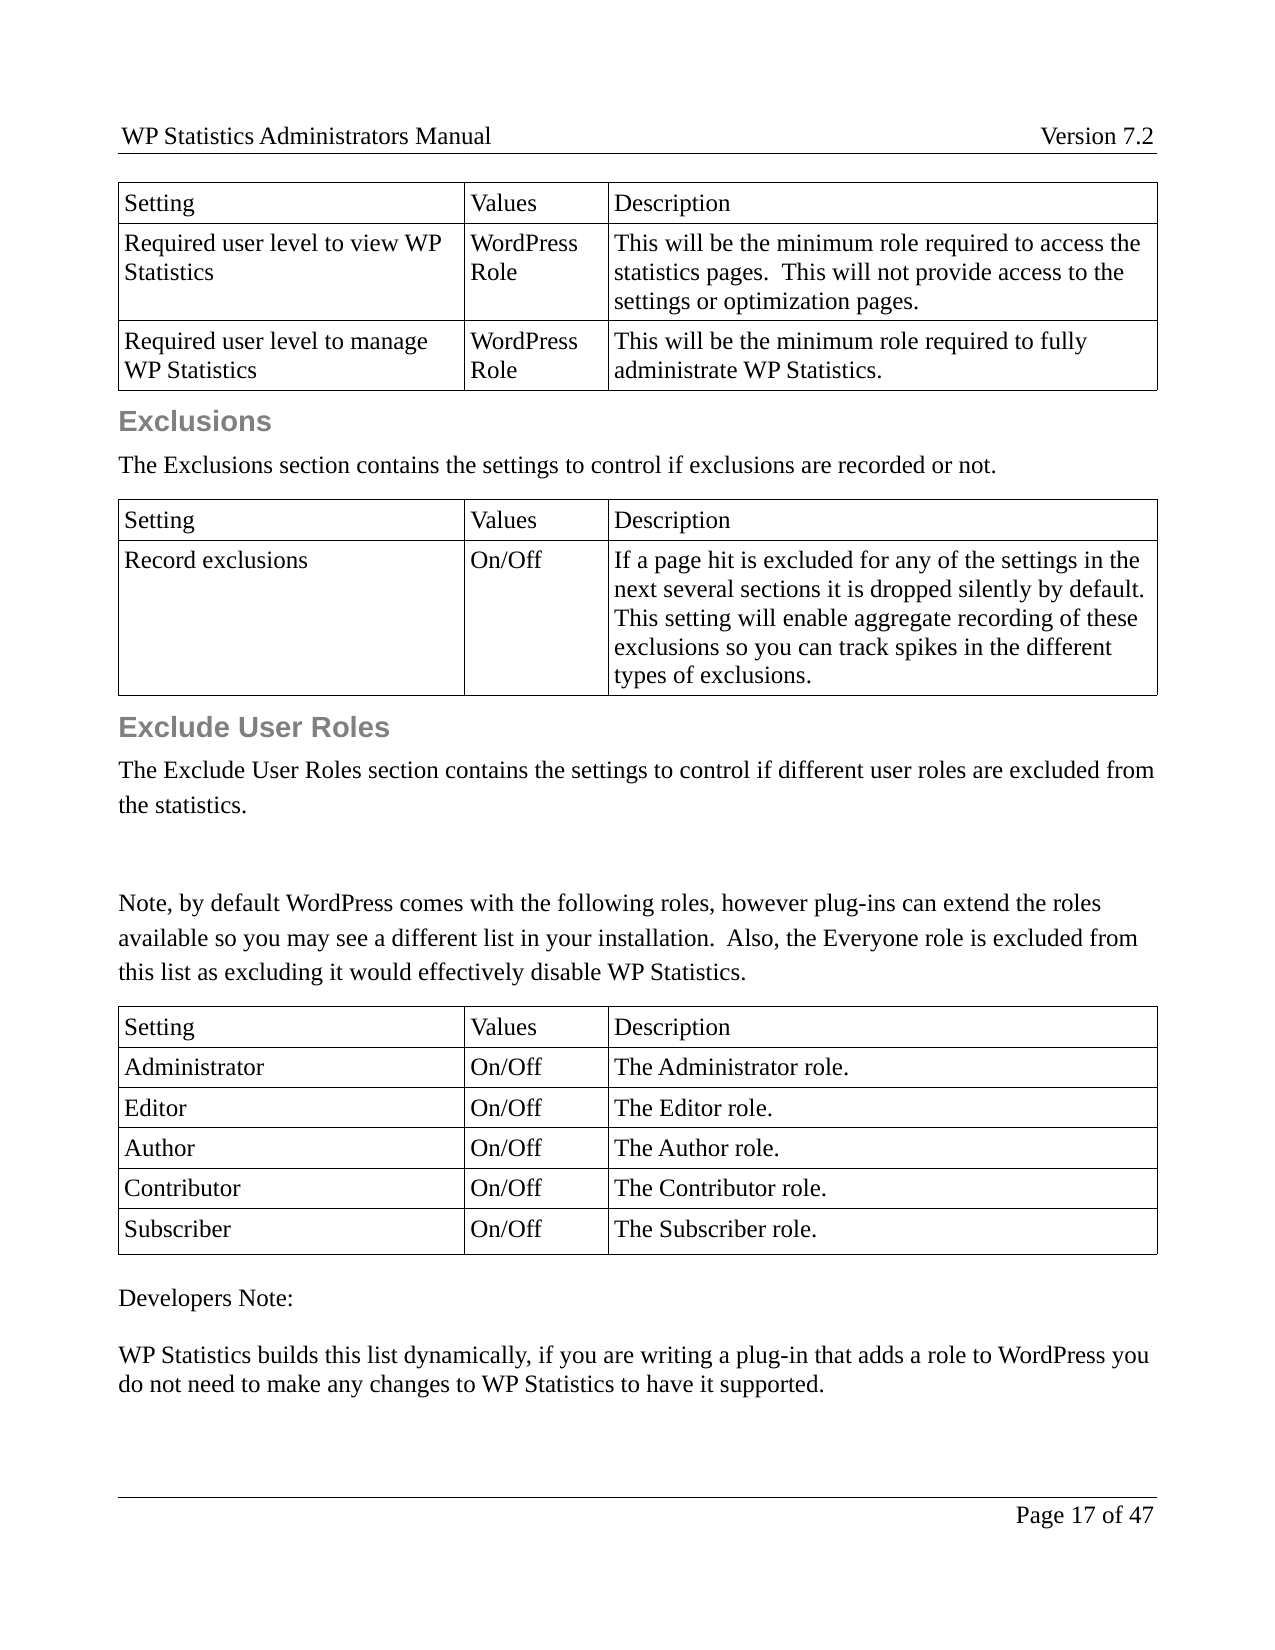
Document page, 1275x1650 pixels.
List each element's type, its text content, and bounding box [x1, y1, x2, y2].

table_cell On/Off [465, 1048, 608, 1087]
table_cell WordPress Role [465, 224, 608, 320]
table_cell The Author role. [609, 1128, 1157, 1167]
table_header Description [609, 183, 1157, 223]
table_cell Administrator [119, 1048, 464, 1087]
table_header Description [609, 1007, 1157, 1047]
table_cell On/Off [465, 1209, 608, 1254]
table_header Values [465, 183, 608, 223]
text The Exclude User Roles section contains the settings to control if different user roles are excluded from the statistics. [118, 756, 1157, 819]
table_cell On/Off [465, 1088, 608, 1127]
text WP Statistics builds this list dynamically, if you are writing a plug-in that adds a role to WordPress you do not need to make any changes to WP Statistics to have it supported. [118, 1340, 1157, 1398]
text Developers Note: [118, 1283, 1157, 1311]
table_cell The Contributor role. [609, 1169, 1157, 1208]
table_cell WordPress Role [465, 321, 608, 389]
table_header Values [465, 1007, 608, 1047]
table_cell On/Off [465, 1169, 608, 1208]
table_cell The Administrator role. [609, 1048, 1157, 1087]
subtitle Exclude User Roles [118, 709, 1157, 743]
table_cell On/Off [465, 541, 608, 695]
table_cell If a page hit is excluded for any of the settings in the next several sections it is dropped silently by default. This setting will enable aggregate recording of these exclusions so you can track spikes in the different types of exclusions. [609, 541, 1157, 695]
table_cell The Editor role. [609, 1088, 1157, 1127]
subtitle Exclusions [118, 404, 1157, 438]
table_cell This will be the minimum role required to access the statistics pages. This will not provide access to the settings or optimization pages. [609, 224, 1157, 320]
text The Exclusions section contains the settings to control if exclusions are recorded or not. [118, 450, 1157, 479]
table_header Setting [119, 1007, 464, 1047]
table_header Description [609, 500, 1157, 539]
table_cell Required user level to view WP Statistics [119, 224, 464, 320]
table_header Setting [119, 183, 464, 223]
table_header Setting [119, 500, 464, 539]
table_cell On/Off [465, 1128, 608, 1167]
table_cell Record exclusions [119, 541, 464, 695]
table_cell This will be the minimum role required to fully administrate WP Statistics. [609, 321, 1157, 389]
table_cell Required user level to manage WP Statistics [119, 321, 464, 389]
table_cell Editor [119, 1088, 464, 1127]
table_cell The Subscriber role. [609, 1209, 1157, 1254]
table_header Values [465, 500, 608, 539]
table_cell Subscriber [119, 1209, 464, 1254]
table_cell Contributor [119, 1169, 464, 1208]
text Note, by default WordPress comes with the following roles, however plug-ins can extend the roles available so you may see a different list in your installation. Also, the Everyone role is excluded from this list as excluding it would effectively disable WP Statistics. [118, 888, 1157, 986]
table_cell Author [119, 1128, 464, 1167]
